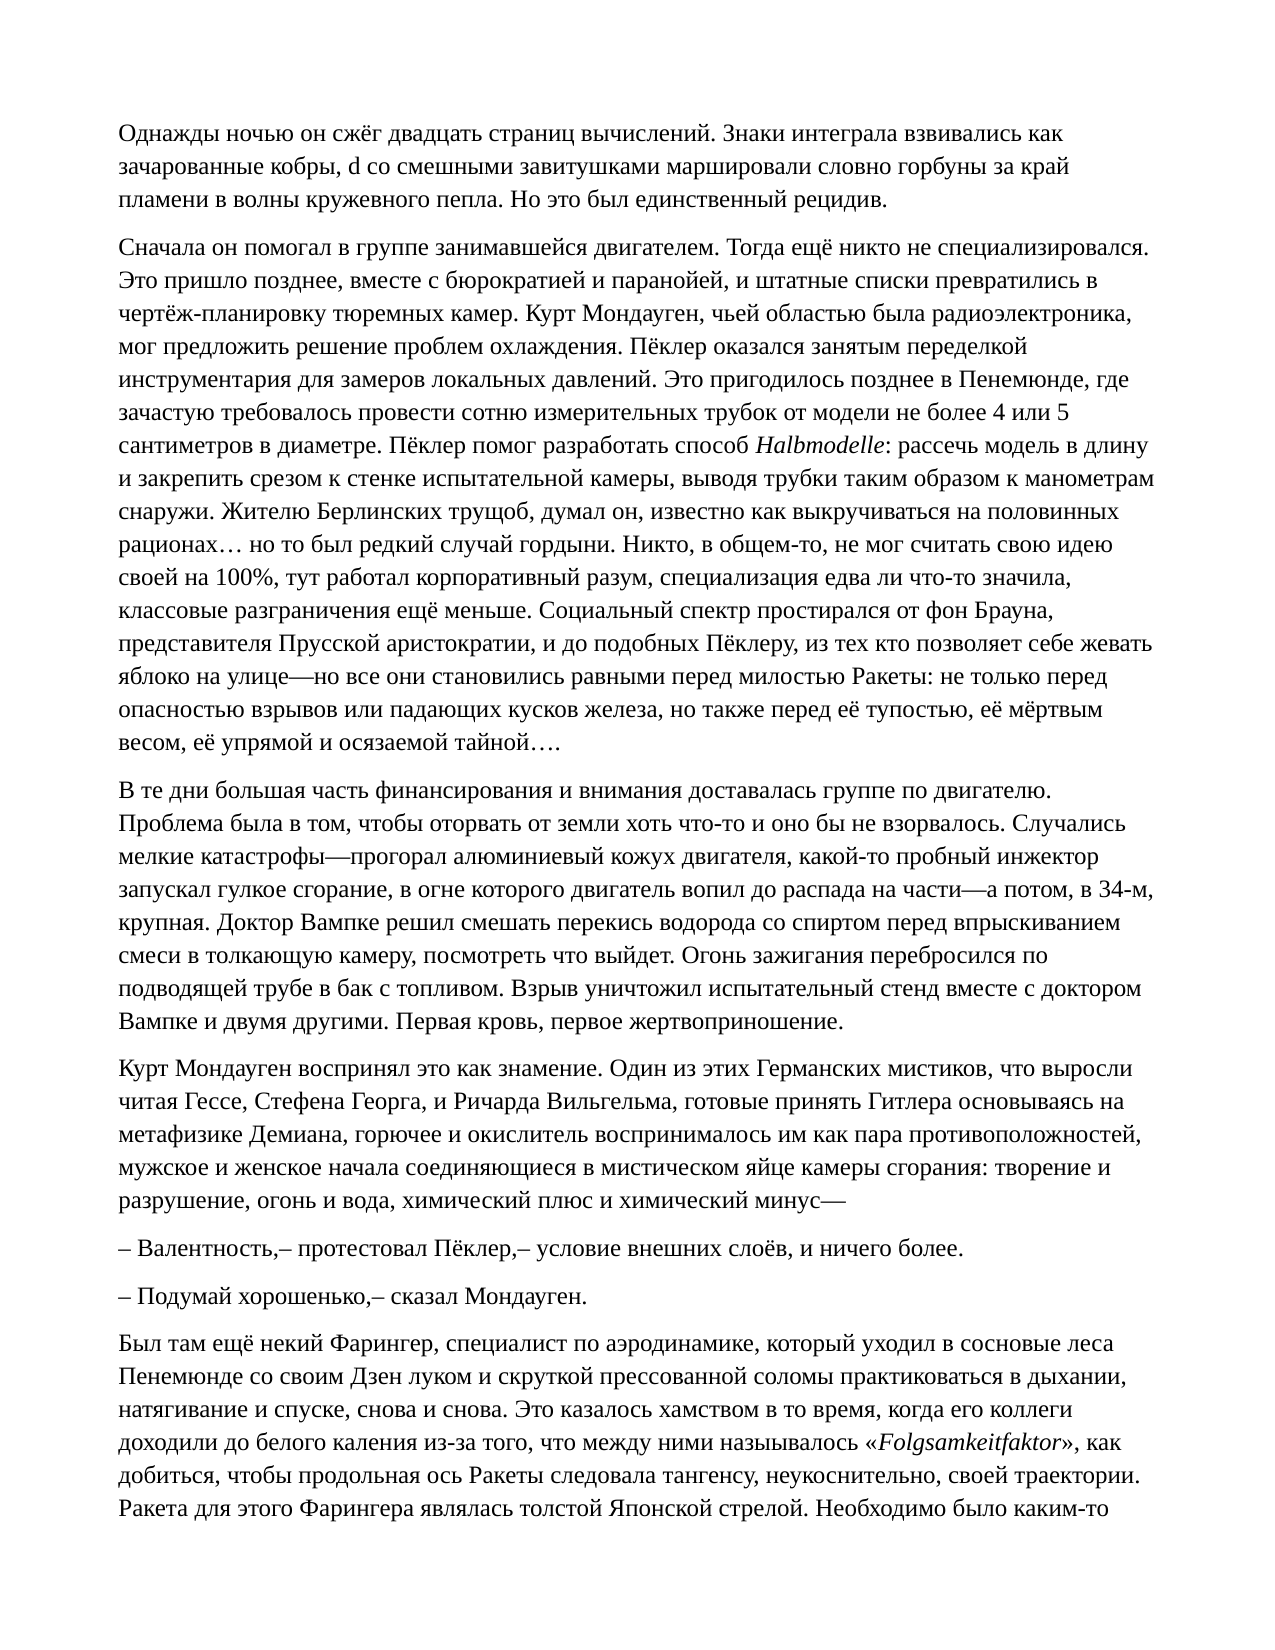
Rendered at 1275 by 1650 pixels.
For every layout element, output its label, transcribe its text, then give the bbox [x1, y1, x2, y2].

text Сначала он помогал в группе занимавшейся двигателем. Тогда ещё никто не специализировался. Это пришло позднее, вместе с бюрократией и паранойей, и штатные списки превратились в чертёж-планировку тюремных камер. Курт Мондауген, чьей областью была радиоэлектроника, мог предложить решение проблем охлаждения. Пёклер оказался занятым переделкой инструментария для замеров локальных давлений. Это пригодилось позднее в Пенемюнде, где зачастую требовалось провести сотню измерительных трубок от модели не более 4 или 5 сантиметров в диаметре. Пёклер помог разработать способ Halbmodelle: рассечь модель в длину и закрепить срезом к стенке испытательной камеры, выводя трубки таким образом к манометрам снаружи. Жителю Берлинских трущоб, думал он, известно как выкручиваться на половинных рационах… но то был редкий случай гордыни. Никто, в общем-то, не мог считать свою идею своей на 100%, тут работал корпоративный разум, специализация едва ли что-то значила, классовые разграничения ещё меньше. Социальный спектр простирался от фон Брауна, представителя Прусской аристократии, и до подобных Пёклеру, из тех кто позволяет себе жевать яблоко на улице—но все они становились равными перед милостью Ракеты: не только перед опасностью взрывов или падающих кусков железа, но также перед её тупостью, её мёртвым весом, её упрямой и осязаемой тайной…. [118, 232, 1157, 756]
text Был там ещё некий Фарингер, специалист по аэродинамике, который уходил в сосновые леса Пенемюнде со своим Дзен луком и скруткой прессованной соломы практиковаться в дыхании, натягивание и спуске, снова и снова. Это казалось хамством в то время, когда его коллеги доходили до белого каления из-за того, что между ними назыывалось «Folgsamkeitfaktor», как добиться, чтобы продольная ось Ракеты следовала тангенсу, неукоснительно, своей траектории. Ракета для этого Фарингера являлась толстой Японской стрелой. Необходимо было каким-то [118, 1328, 1157, 1522]
text В те дни большая часть финансирования и внимания доставалась группе по двигателю. Проблема была в том, чтобы оторвать от земли хоть что-то и оно бы не взорвалось. Случались мелкие катастрофы—прогорал алюминиевый кожух двигателя, какой-то пробный инжектор запускал гулкое сгорание, в огне которого двигатель вопил до распада на части—а потом, в 34-м, крупная. Доктор Вампке решил смешать перекись водорода со спиртом перед впрыскиванием смеси в толкающую камеру, посмотреть что выйдет. Огонь зажигания перебросился по подводящей трубе в бак с топливом. Взрыв уничтожил испытательный стенд вместе с доктором Вампке и двумя другими. Первая кровь, первое жертвоприношение. [118, 775, 1157, 1034]
text Однажды ночью он сжёг двадцать страниц вычислений. Знаки интеграла взвивались как зачарованные кобры, d со смешными завитушками маршировали словно горбуны за край пламени в волны кружевного пепла. Но это был единственный рецидив. [118, 118, 1157, 213]
text Курт Мондауген воспринял это как знамение. Один из этих Германских мистиков, что выросли читая Гессе, Стефена Георга, и Ричарда Вильгельма, готовые принять Гитлера основываясь на метафизике Демиана, горючее и окислитель воспринималось им как пара противоположностей, мужское и женское начала соединяющиеся в мистическом яйце камеры сгорания: творение и разрушение, огонь и вода, химический плюс и химический минус— [118, 1053, 1157, 1214]
text – Валентность,– протестовал Пёклер,– условие внешних слоёв, и ничего более. [118, 1233, 1157, 1262]
text – Подумай хорошенько,– сказал Мондауген. [118, 1281, 1157, 1309]
